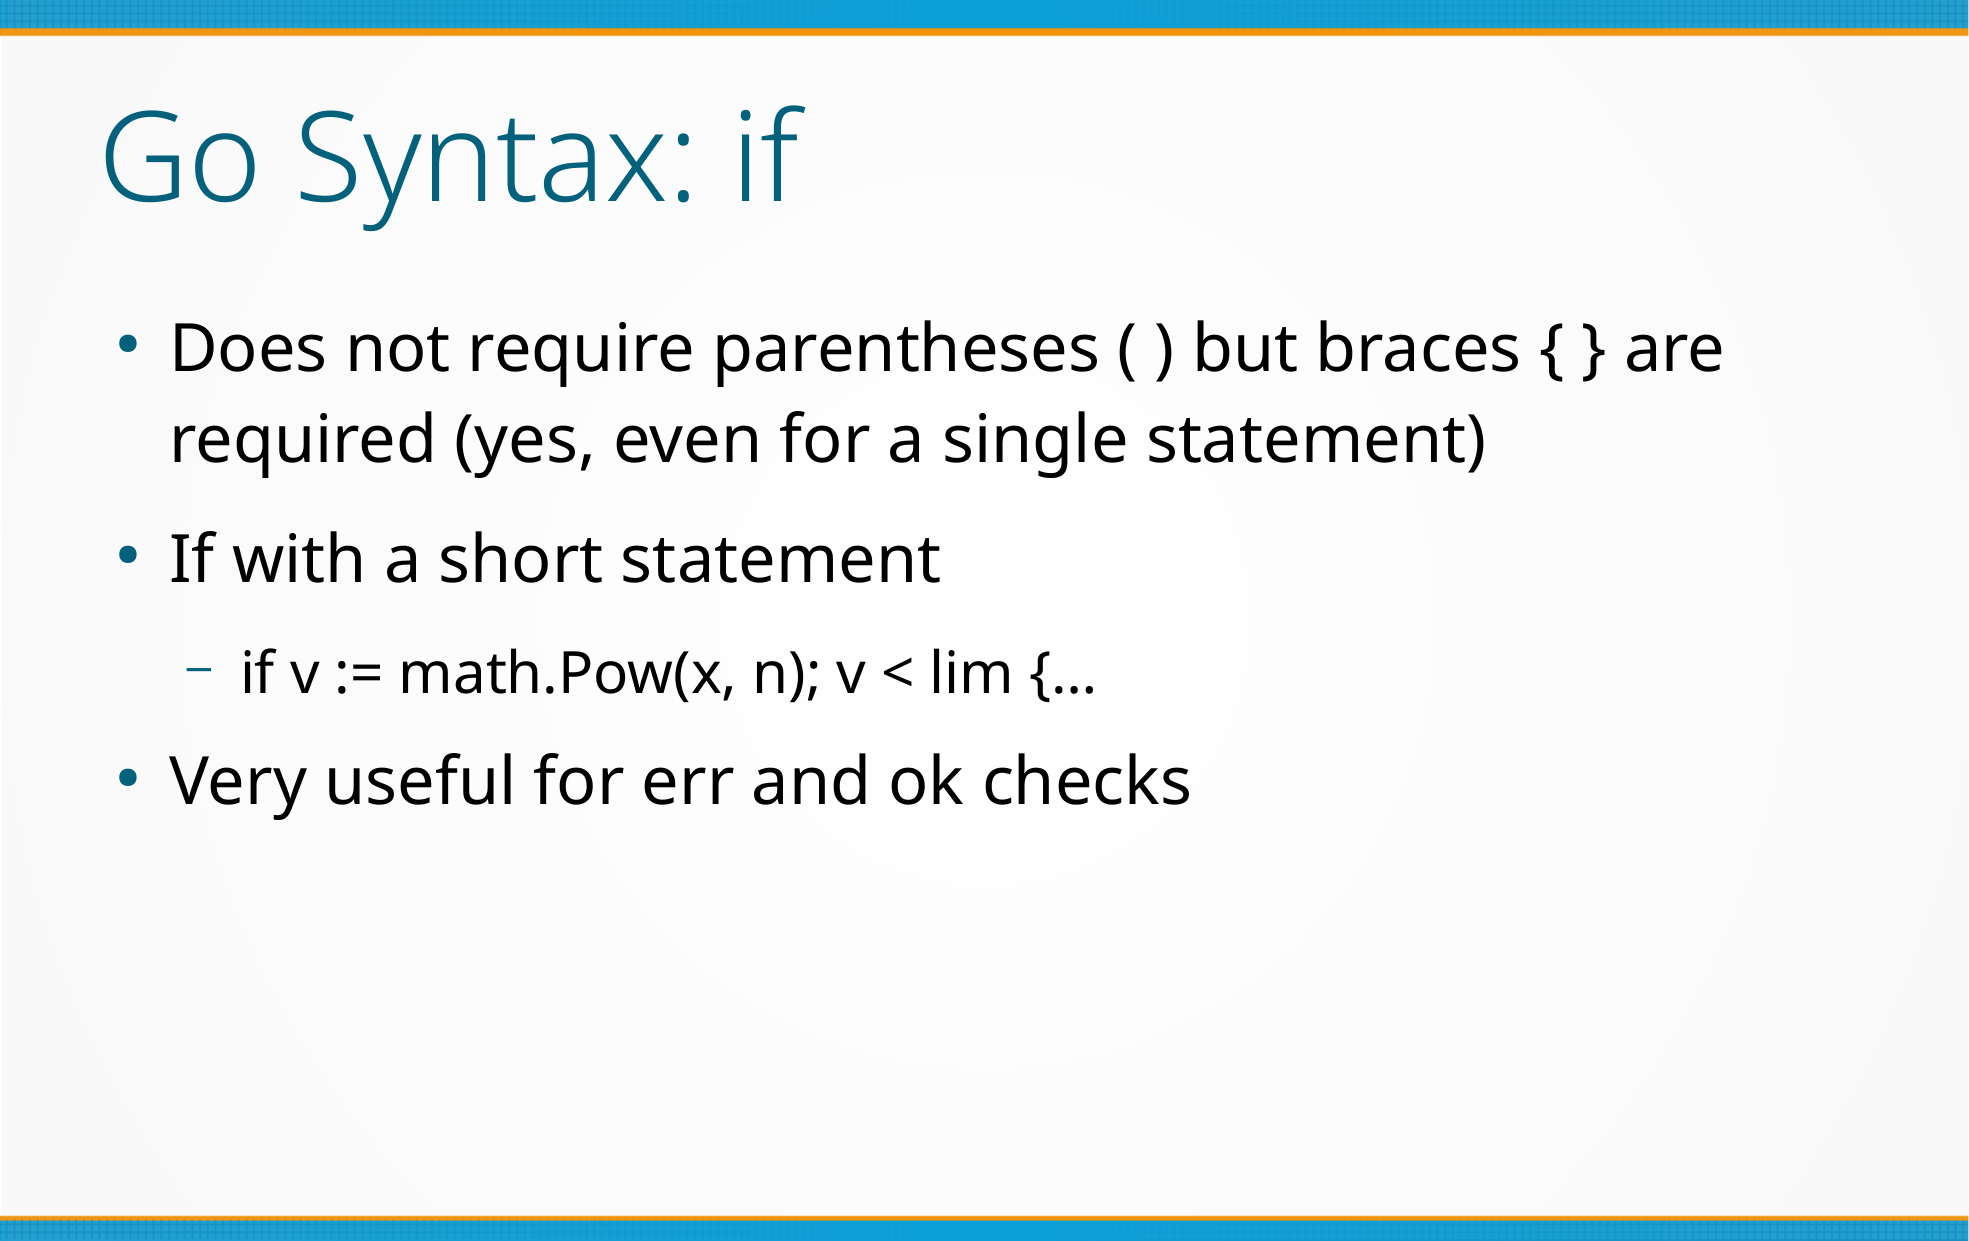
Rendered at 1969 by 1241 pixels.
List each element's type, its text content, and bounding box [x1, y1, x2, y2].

list Does not require parentheses ( ) but braces { } are required (yes, even for a single statement) If with a short statement if v := math.Pow(x, n); v < lim {… Very useful for err and ok checks [98, 300, 1876, 1186]
title Go Syntax: if [98, 49, 1870, 257]
picture [0, 0, 1969, 1241]
